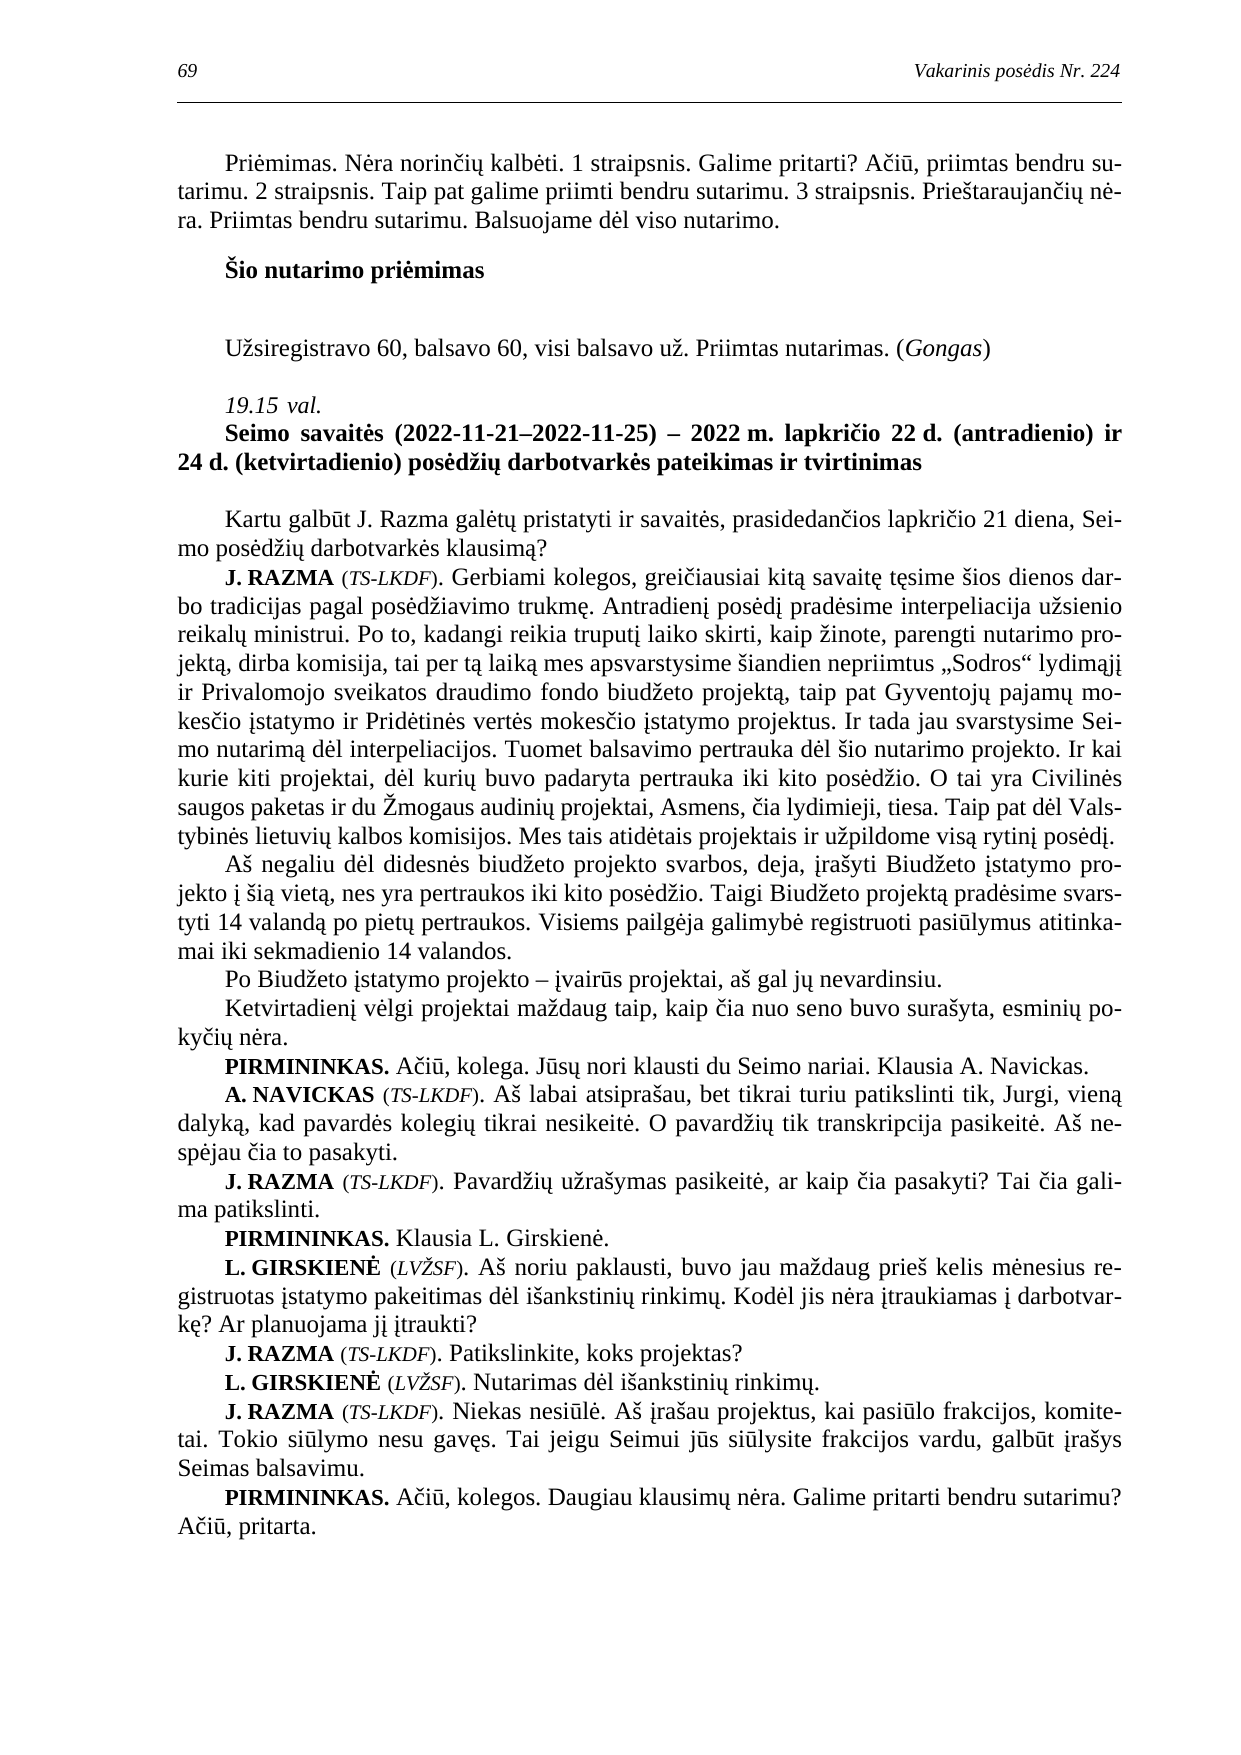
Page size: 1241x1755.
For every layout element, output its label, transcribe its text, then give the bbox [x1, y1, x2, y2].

text Kar­tu gal­būt J. Raz­ma ga­lė­tų pri­sta­ty­ti ir sa­vai­tės, pra­si­de­dan­čios lap­kri­čio 21 die­na, Sei­mo po­sė­džių dar­bo­tvarkės klau­si­mą? [177, 504, 1122, 562]
text J. RAZMA (TS-LKDF). Pa­tiks­lin­ki­te, koks pro­jek­tas? [177, 1338, 1122, 1367]
text Šio nu­ta­ri­mo pri­ėmi­mas [177, 255, 1122, 283]
text A. NAVICKAS (TS-LKDF). Aš la­bai at­si­pra­šau, bet tik­rai tu­riu pa­tiks­lin­ti tik, Jur­gi, vie­ną da­ly­ką, kad pa­var­dės ko­le­gių tik­rai ne­si­kei­tė. O pa­var­džių tik transk­rip­ci­ja pa­si­kei­tė. Aš ne­spė­jau čia to pa­sa­ky­ti. [177, 1079, 1122, 1166]
text PIRMININKAS. Ačiū, ko­le­gos. Dau­giau klau­si­mų nė­ra. Ga­li­me pri­tar­ti ben­dru su­ta­ri­mu? Ačiū, pri­tar­ta. [177, 1482, 1122, 1539]
text PIRMININKAS. Klau­sia L. Girs­kie­nė. [177, 1223, 1122, 1252]
text PIRMININKAS. Ačiū, ko­le­ga. Jū­sų no­ri klaus­ti du Sei­mo na­riai. Klau­sia A. Na­vic­kas. [177, 1051, 1122, 1079]
text Po Biu­dže­to įsta­ty­mo pro­jek­to – įvai­rūs pro­jek­tai, aš gal jų ne­var­din­siu. [177, 964, 1122, 993]
text L. GIRSKIENĖ (LVŽSF). Aš no­riu pa­klaus­ti, bu­vo jau maž­daug prieš ke­lis mė­ne­sius re­gist­ruo­tas įsta­ty­mo pa­kei­ti­mas dėl iš­anks­ti­nių rin­ki­mų. Ko­dėl jis nė­ra įtrau­kia­mas į dar­bo­tvar­kę? Ar pla­nuo­ja­ma jį įtrauk­ti? [177, 1252, 1122, 1338]
text J. RAZMA (TS-LKDF). Nie­kas ne­siū­lė. Aš įra­šau pro­jek­tus, kai pa­siū­lo frak­ci­jos, ko­mi­te­tai. To­kio siū­ly­mo ne­su ga­vęs. Tai jei­gu Sei­mui jūs siū­ly­si­te frak­ci­jos var­du, gal­būt įra­šys Sei­mas bal­sa­vi­mu. [177, 1396, 1122, 1482]
text Ket­vir­ta­die­nį vėl­gi pro­jek­tai maž­daug taip, kaip čia nuo se­no bu­vo su­ra­šy­ta, es­mi­nių po­ky­čių nė­ra. [177, 993, 1122, 1051]
text Aš ne­ga­liu dėl di­des­nės biu­dže­to pro­jek­to svar­bos, de­ja, įra­šy­ti Biu­dže­to įsta­ty­mo pro­jek­to į šią vie­tą, nes yra per­trau­kos iki ki­to po­sė­džio. Taigi Biu­dže­to pro­jek­tą pra­dė­si­me svars­ty­ti 14 va­lan­dą po pie­tų per­trau­kos. Vi­siems pail­gė­ja ga­li­my­bė re­gist­ruo­ti pa­siū­ly­mus ati­tin­ka­mai iki sek­ma­die­nio 14 va­lan­dos. [177, 849, 1122, 964]
text Už­si­re­gist­ra­vo 60, bal­sa­vo 60, vi­si bal­sa­vo už. Pri­im­tas nu­ta­ri­mas. (Gon­gas) [177, 333, 1122, 362]
text Sei­mo sa­vai­tės (2022-11-21–2022-11-25) – 2022 m. lap­kri­čio 22 d. (ant­ra­die­nio) ir 24 d. (ket­vir­ta­die­nio) po­sė­džių dar­bo­tvarkės pa­tei­ki­mas ir tvir­ti­ni­mas [177, 418, 1122, 476]
text J. RAZMA (TS-LKDF). Pa­var­džių už­ra­šy­mas pa­si­kei­tė, ar kaip čia pa­sa­ky­ti? Tai čia ga­li­ma pa­tiks­lin­ti. [177, 1166, 1122, 1223]
text L. GIRSKIENĖ (LVŽSF). Nu­ta­ri­mas dėl iš­anks­ti­nių rin­ki­mų. [177, 1367, 1122, 1396]
text 19.15 val. [224, 391, 1122, 418]
text J. RAZMA (TS-LKDF). Ger­bia­mi ko­le­gos, grei­čiau­siai ki­tą sa­vai­tę tę­si­me šios die­nos dar­bo tra­di­ci­jas pa­gal po­sė­džia­vi­mo truk­mę. Ant­ra­die­nį po­sė­dį pra­dė­si­me in­ter­pe­lia­ci­ja už­sie­nio rei­ka­lų mi­nist­rui. Po to, ka­dan­gi rei­kia tru­pu­tį lai­ko skir­ti, kaip ži­no­te, pa­reng­ti nu­ta­ri­mo pro­jek­tą, dir­ba ko­mi­si­ja, tai per tą lai­ką mes ap­svars­ty­si­me šian­dien ne­pri­im­tus „Sod­ros“ ly­di­mą­jį ir Pri­va­lo­mo­jo svei­ka­tos drau­di­mo fon­do biu­dže­to pro­jek­tą, taip pat Gy­ven­to­jų pa­ja­mų mo­kes­čio įsta­ty­mo ir Pri­dė­ti­nės ver­tės mo­kes­čio įsta­ty­mo pro­jek­tus. Ir ta­da jau svars­ty­si­me Sei­mo nu­ta­ri­mą dėl in­ter­pe­lia­ci­jos. Tuo­met bal­sa­vi­mo per­trau­ka dėl šio nu­ta­ri­mo pro­jek­to. Ir kai ku­rie ki­ti pro­jek­tai, dėl ku­rių bu­vo pa­da­ry­ta per­trau­ka iki ki­to po­sė­džio. O tai yra Ci­vi­li­nės sau­gos pa­ke­tas ir du Žmo­gaus au­di­nių pro­jek­tai, As­mens, čia ly­di­mie­ji, tie­sa. Taip pat dėl Val­s­ty­bi­nės lie­tu­vių kal­bos ko­mi­si­jos. Mes tais ati­dė­tais pro­jek­tais ir už­pil­do­me vi­są ry­ti­nį po­sė­dį. [177, 562, 1122, 849]
text Pri­ėmi­mas. Nė­ra no­rin­čių kal­bė­ti. 1 straips­nis. Ga­li­me pri­tar­ti? Ačiū, pri­im­tas ben­dru su­ta­ri­mu. 2 straips­nis. Taip pat ga­li­me pri­im­ti ben­dru su­ta­ri­mu. 3 straips­nis. Prieš­ta­rau­jan­čių nė­ra. Pri­im­tas ben­dru su­ta­ri­mu. Bal­suo­ja­me dėl vi­so nu­ta­ri­mo. [177, 148, 1122, 234]
